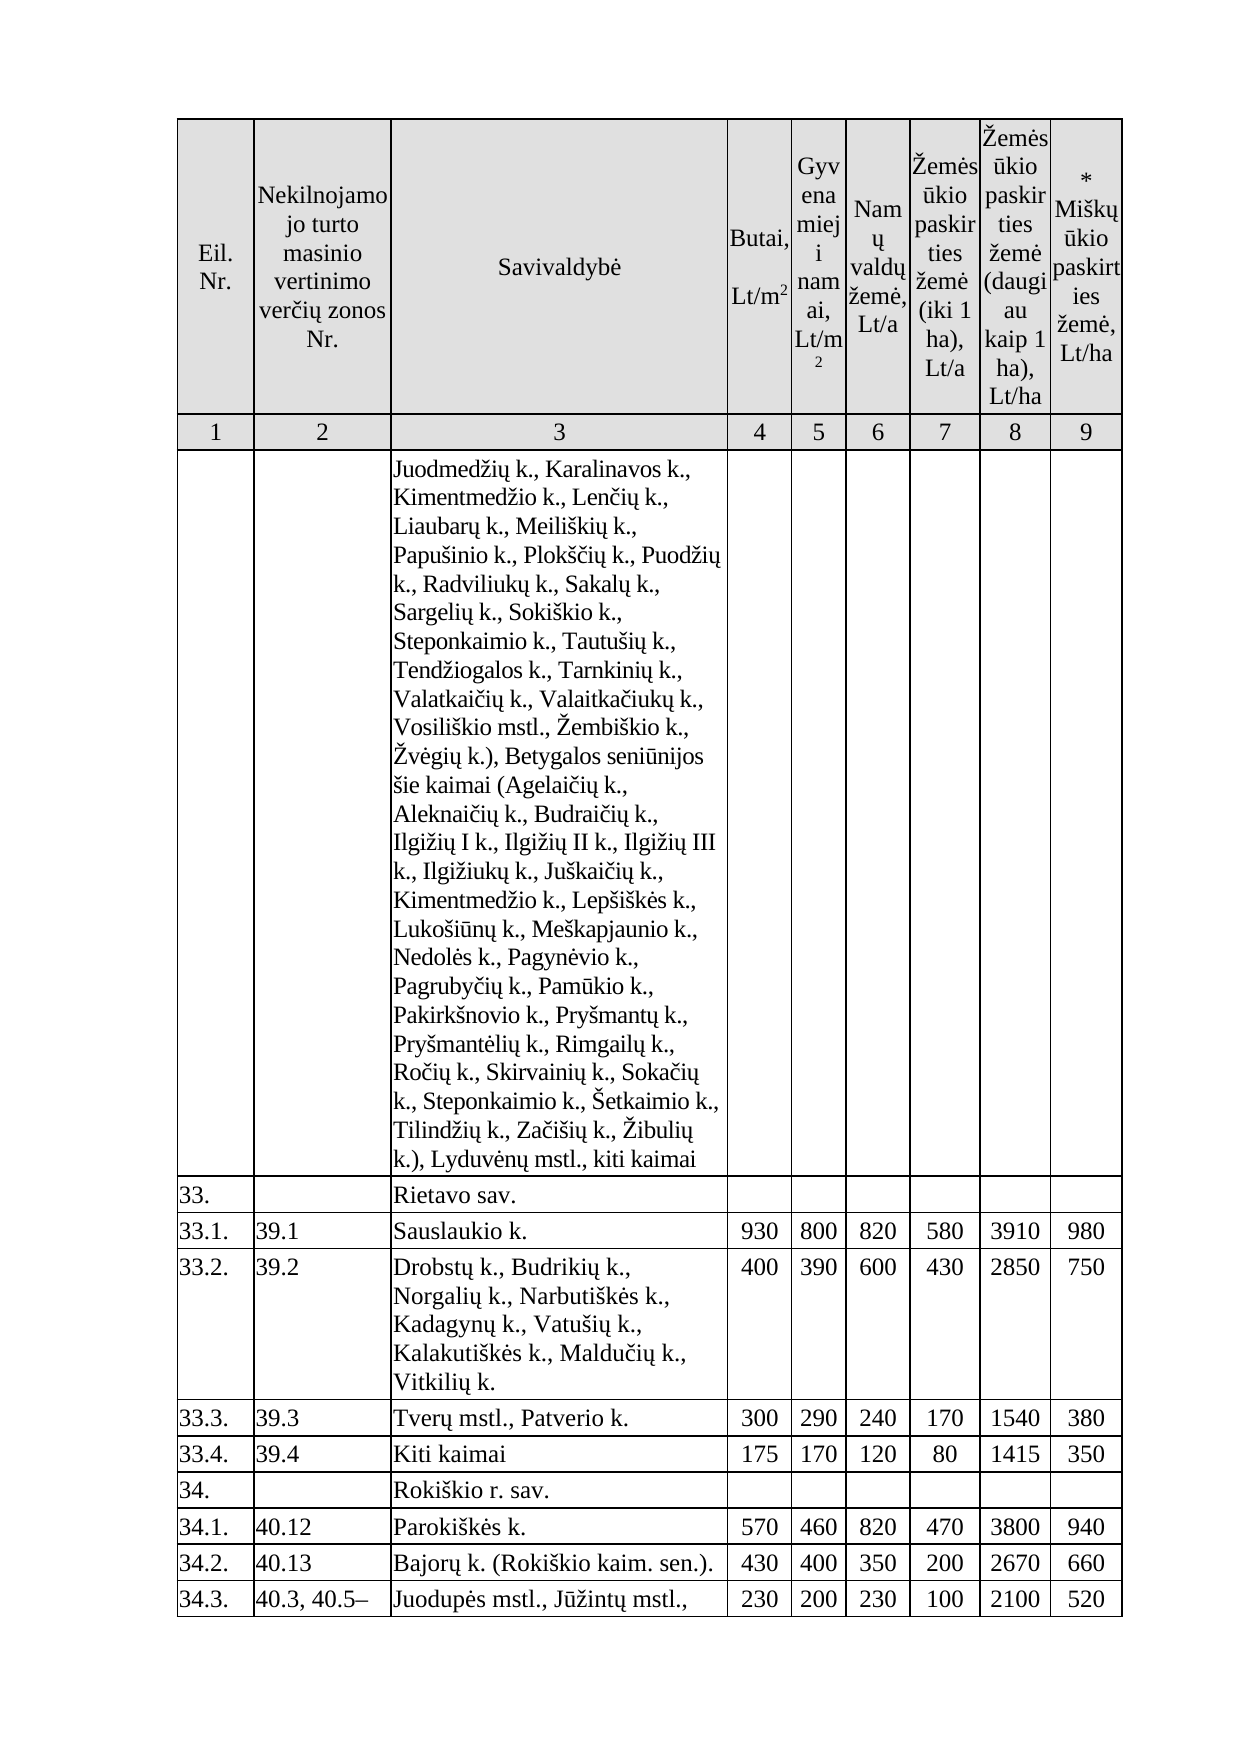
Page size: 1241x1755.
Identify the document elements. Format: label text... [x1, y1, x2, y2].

table_cell 39.4 [255, 1437, 390, 1471]
table_cell [911, 1473, 979, 1507]
table_cell Juodmedžių k., Karalinavos k., Kimentmedžio k., Lenčių k., Liaubarų k., Meiliškių k., Papušinio k., Plokščių k., Puodžių k., Radviliukų k., Sakalų k., Sargelių k., Sokiškio k., Steponkaimio k., Tautušių k., Tendžiogalos k., Tarnkinių k., Valatkaičių k., Valaitkačiukų k., Vosiliškio mstl., Žembiškio k., Žvėgių k.), Betygalos seniūnijos šie kaimai (Agelaičių k., Aleknaičių k., Budraičių k., Ilgižių I k., Ilgižių II k., Ilgižių III k., Ilgižiukų k., Juškaičių k., Kimentmedžio k., Lepšiškės k., Lukošiūnų k., Meškapjaunio k., Nedolės k., Pagynėvio k., Pagrubyčių k., Pamūkio k., Pakirkšnovio k., Pryšmantų k., Pryšmantėlių k., Rimgailų k., Ročių k., Skirvainių k., Sokačių k., Steponkaimio k., Šetkaimio k., Tilindžių k., Začišių k., Žibulių k.), Lyduvėnų mstl., kiti kaimai [392, 451, 727, 1175]
table_cell 34. [178, 1473, 253, 1507]
table_cell 170 [911, 1400, 979, 1435]
table_cell 350 [847, 1545, 909, 1579]
table_cell [1051, 1177, 1121, 1211]
table_cell 430 [911, 1249, 979, 1399]
table_cell 200 [792, 1581, 845, 1616]
table_cell [255, 1177, 390, 1211]
table_header Žemės ūkio paskirties žemė (iki 1 ha), Lt/a [911, 120, 979, 413]
table_header Namų valdų žemė, Lt/a [847, 120, 909, 413]
table_cell [728, 1177, 791, 1211]
table_cell [178, 451, 253, 1175]
table_cell 100 [911, 1581, 979, 1616]
table_cell 660 [1051, 1545, 1121, 1579]
table_cell 6 [847, 415, 909, 449]
table_header Gyvenamieji namai, Lt/m2 [792, 120, 845, 413]
table_header Nekilnojamojo turto masinio vertinimo verčių zonos Nr. [255, 120, 390, 413]
table_cell 9 [1051, 415, 1121, 449]
table_cell Bajorų k. (Rokiškio kaim. sen.). [392, 1545, 727, 1579]
table_cell 39.3 [255, 1400, 390, 1435]
table_cell [847, 1177, 909, 1211]
table_cell 230 [847, 1581, 909, 1616]
table_cell 300 [728, 1400, 791, 1435]
table_cell 940 [1051, 1509, 1121, 1543]
table_cell 600 [847, 1249, 909, 1399]
table_cell 39.2 [255, 1249, 390, 1399]
table_header Butai, Lt/m2 [728, 120, 791, 413]
table_cell [255, 451, 390, 1175]
table_cell 1415 [981, 1437, 1050, 1471]
table_cell 5 [792, 415, 845, 449]
table_cell 33.1. [178, 1213, 253, 1248]
table_cell 400 [792, 1545, 845, 1579]
table_cell [728, 451, 791, 1175]
table_cell 350 [1051, 1437, 1121, 1471]
table_cell 4 [728, 415, 791, 449]
table_cell 2850 [981, 1249, 1050, 1399]
table_header Savivaldybė [392, 120, 727, 413]
table_cell Tverų mstl., Patverio k. [392, 1400, 727, 1435]
table_cell [847, 1473, 909, 1507]
table_cell 33.3. [178, 1400, 253, 1435]
table_cell [792, 451, 845, 1175]
table_cell 1540 [981, 1400, 1050, 1435]
table_cell 290 [792, 1400, 845, 1435]
table_cell 3 [392, 415, 727, 449]
table_cell 750 [1051, 1249, 1121, 1399]
table_cell 430 [728, 1545, 791, 1579]
table_cell 39.1 [255, 1213, 390, 1248]
table_cell 580 [911, 1213, 979, 1248]
table_cell 820 [847, 1213, 909, 1248]
table_cell [911, 451, 979, 1175]
table_cell [1051, 1473, 1121, 1507]
table_cell 570 [728, 1509, 791, 1543]
table_header * Miškų ūkio paskirties žemė, Lt/ha [1051, 120, 1121, 413]
table_cell 34.2. [178, 1545, 253, 1579]
table_cell 200 [911, 1545, 979, 1579]
table_header Žemės ūkio paskirties žemė (daugiau kaip 1 ha), Lt/ha [981, 120, 1050, 413]
table_cell 2670 [981, 1545, 1050, 1579]
table_cell 40.3, 40.5– [255, 1581, 390, 1616]
table_cell [981, 1177, 1050, 1211]
table_cell Rietavo sav. [392, 1177, 727, 1211]
table_cell 33.2. [178, 1249, 253, 1399]
table_cell 230 [728, 1581, 791, 1616]
table_cell 2100 [981, 1581, 1050, 1616]
table_cell 8 [981, 415, 1050, 449]
table_cell 80 [911, 1437, 979, 1471]
table_cell [728, 1473, 791, 1507]
table_cell 3910 [981, 1213, 1050, 1248]
table_cell 170 [792, 1437, 845, 1471]
table_header Eil. Nr. [178, 120, 253, 413]
table_cell [981, 451, 1050, 1175]
table_cell [792, 1177, 845, 1211]
table_cell 33.4. [178, 1437, 253, 1471]
table_cell 930 [728, 1213, 791, 1248]
table_cell [1051, 451, 1121, 1175]
table_cell 2 [255, 415, 390, 449]
table_cell [911, 1177, 979, 1211]
table_cell Drobstų k., Budrikių k., Norgalių k., Narbutiškės k., Kadagynų k., Vatušių k., Kalakutiškės k., Maldučių k., Vitkilių k. [392, 1249, 727, 1399]
table_cell 240 [847, 1400, 909, 1435]
table_cell 34.3. [178, 1581, 253, 1616]
table_cell 520 [1051, 1581, 1121, 1616]
table_cell 3800 [981, 1509, 1050, 1543]
table_cell Rokiškio r. sav. [392, 1473, 727, 1507]
table_cell 470 [911, 1509, 979, 1543]
table_cell 40.12 [255, 1509, 390, 1543]
table_cell 800 [792, 1213, 845, 1248]
table_cell 120 [847, 1437, 909, 1471]
table_cell 980 [1051, 1213, 1121, 1248]
table_cell [981, 1473, 1050, 1507]
table_cell [847, 451, 909, 1175]
table_cell Juodupės mstl., Jūžintų mstl., [392, 1581, 727, 1616]
table_cell 175 [728, 1437, 791, 1471]
table_cell 33. [178, 1177, 253, 1211]
table_cell 390 [792, 1249, 845, 1399]
table_cell 1 [178, 415, 253, 449]
table_cell 34.1. [178, 1509, 253, 1543]
table_cell Sauslaukio k. [392, 1213, 727, 1248]
table_cell 7 [911, 415, 979, 449]
table_cell Kiti kaimai [392, 1437, 727, 1471]
table_cell 400 [728, 1249, 791, 1399]
table_cell 820 [847, 1509, 909, 1543]
table_cell 460 [792, 1509, 845, 1543]
table_cell [255, 1473, 390, 1507]
table_cell [792, 1473, 845, 1507]
table_cell 40.13 [255, 1545, 390, 1579]
table_cell Parokiškės k. [392, 1509, 727, 1543]
table_cell 380 [1051, 1400, 1121, 1435]
